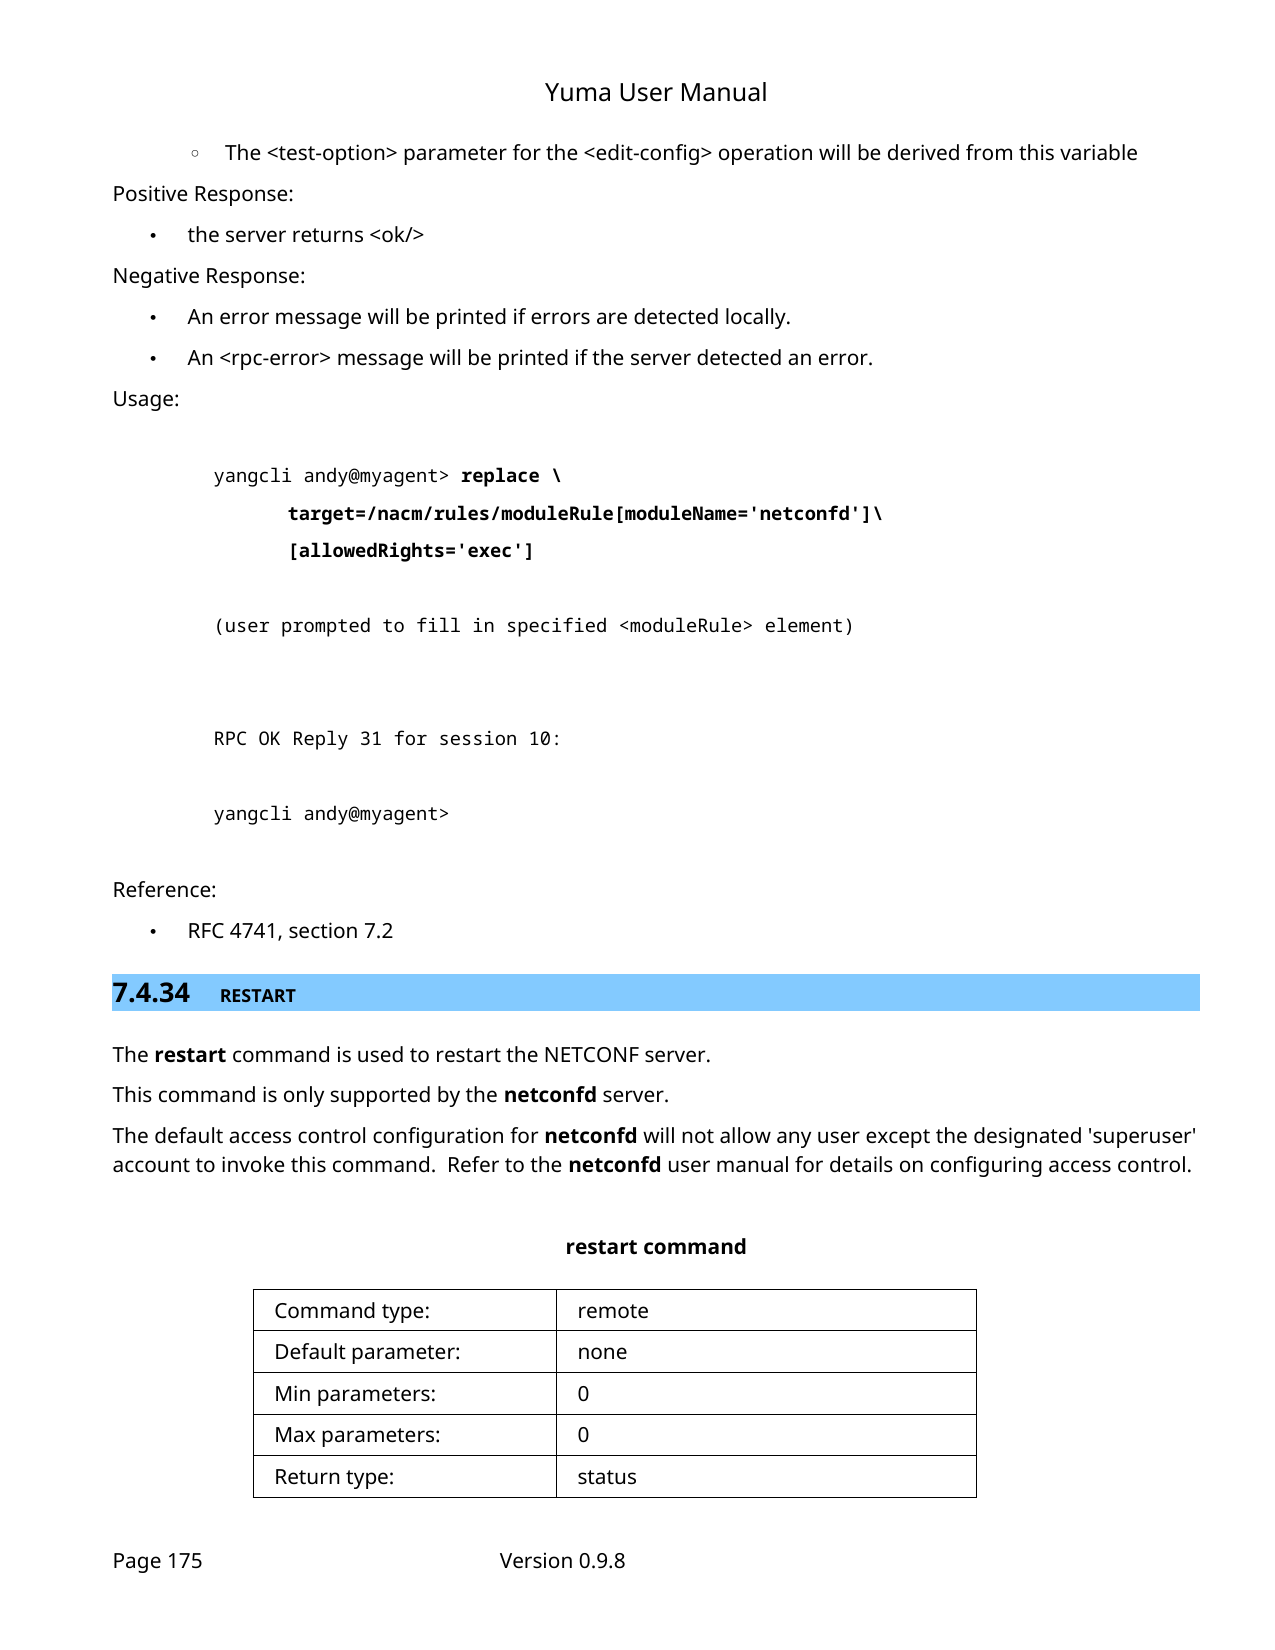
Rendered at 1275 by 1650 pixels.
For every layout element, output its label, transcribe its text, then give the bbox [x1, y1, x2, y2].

text yangcli andy@myagent> [139, 800, 1200, 826]
table_cell 0 [557, 1415, 976, 1455]
subtitle restart command [127, 1232, 1185, 1260]
table_cell 0 [557, 1373, 976, 1413]
text Usage: [112, 384, 1200, 413]
text Negative Response: [112, 261, 1200, 290]
text The restart command is used to restart the NETCONF server. [112, 1040, 1200, 1068]
table_cell Return type: [254, 1456, 556, 1497]
text [allowedRights='exec'] [139, 538, 1200, 563]
text target=/nacm/rules/moduleRule[moduleName='netconfd']\ [139, 500, 1200, 526]
table_cell none [557, 1331, 976, 1372]
table_header remote [557, 1290, 976, 1330]
table_cell status [557, 1456, 976, 1497]
text The default access control configuration for netconfd will not allow any user except the designated 'superuser' account to invoke this command. Refer to the netconfd user manual for details on configuring access control. [112, 1122, 1200, 1178]
subtitle restart [112, 974, 1200, 1011]
table_header Command type: [254, 1290, 556, 1330]
table_cell Default parameter: [254, 1331, 556, 1372]
text This command is only supported by the netconfd server. [112, 1081, 1200, 1109]
list RFC 4741, section 7.2 [150, 916, 1200, 944]
text Positive Response: [112, 179, 1200, 208]
table_cell Min parameters: [254, 1373, 556, 1413]
text yangcli andy@myagent> replace \ [139, 463, 1200, 488]
text (user prompted to fill in specified <moduleRule> element) [139, 613, 1200, 638]
list An error message will be printed if errors are detected locally. [150, 302, 1200, 331]
text Reference: [112, 875, 1200, 903]
table_cell Max parameters: [254, 1415, 556, 1455]
list An <rpc-error> message will be printed if the server detected an error. [150, 343, 1200, 372]
text RPC OK Reply 31 for session 10: [139, 725, 1200, 751]
list The <test-option> parameter for the <edit-config> operation will be derived from this variable [187, 138, 1200, 167]
list the server returns <ok/> [150, 220, 1200, 249]
